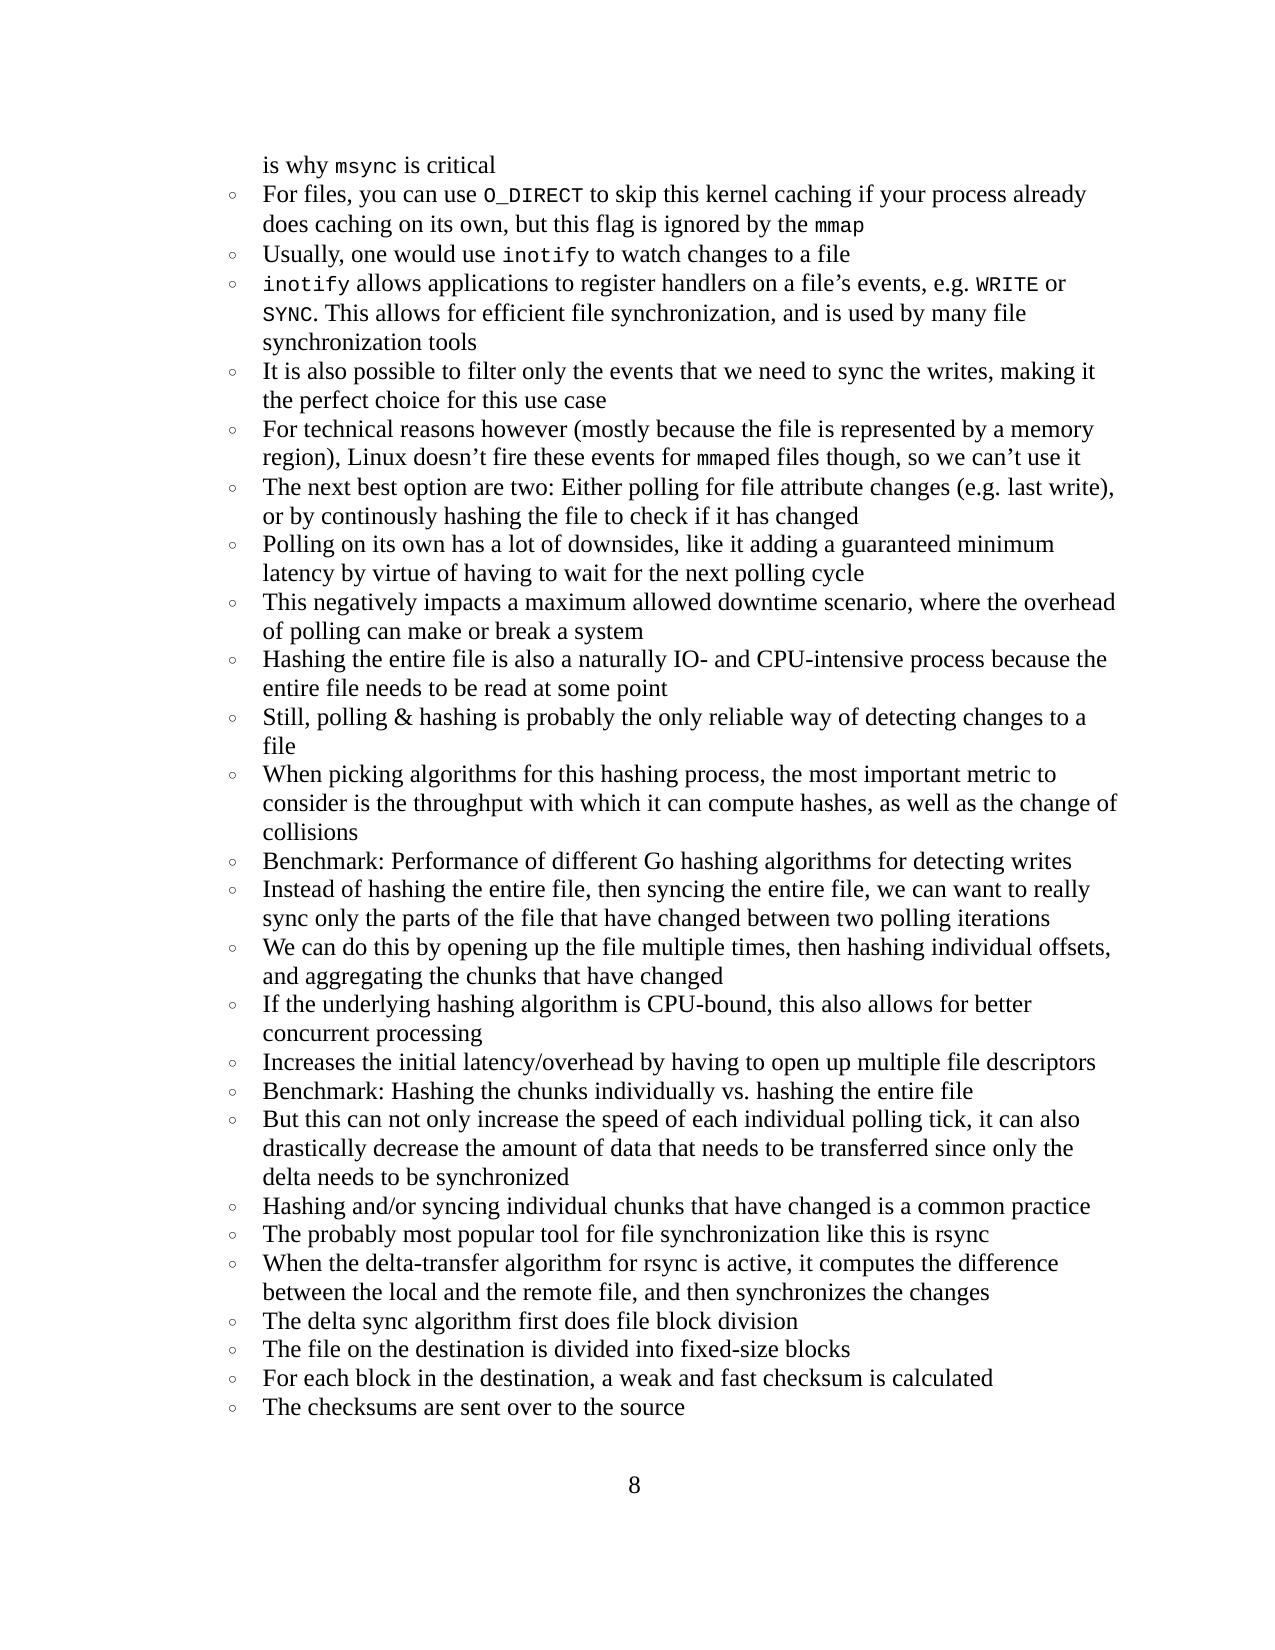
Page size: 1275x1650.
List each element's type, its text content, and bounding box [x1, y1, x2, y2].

list For files, you can use O_DIRECT to skip this kernel caching if your process already does caching on its own, but this flag is ignored by the mmap [225, 179, 1125, 239]
list When the delta-transfer algorithm for rsync is active, it computes the difference between the local and the remote file, and then synchronizes the changes [225, 1248, 1125, 1306]
list We can do this by opening up the file multiple times, then hashing individual offsets, and aggregating the chunks that have changed [225, 932, 1125, 989]
list Increases the initial latency/overhead by having to open up multiple file descriptors [225, 1047, 1125, 1076]
list Hashing and/or syncing individual chunks that have changed is a common practice [225, 1191, 1125, 1219]
list Polling on its own has a lot of downsides, like it adding a guaranteed minimum latency by virtue of having to wait for the next polling cycle [225, 529, 1125, 587]
list Hashing the entire file is also a naturally IO- and CPU-intensive process because the entire file needs to be read at some point [225, 644, 1125, 702]
list Benchmark: Performance of different Go hashing algorithms for detecting writes [225, 846, 1125, 874]
list The file on the destination is divided into fixed-size blocks [225, 1334, 1125, 1363]
list Still, polling & hashing is probably the only reliable way of detecting changes to a file [225, 702, 1125, 759]
list The checksums are sent over to the source [225, 1392, 1125, 1421]
list The next best option are two: Either polling for file attribute changes (e.g. last write), or by continously hashing the file to check if it has changed [225, 472, 1125, 529]
list is why msync is critical [225, 150, 1125, 179]
list The delta sync algorithm first does file block division [225, 1306, 1125, 1334]
list This negatively impacts a maximum allowed downtime scenario, where the overhead of polling can make or break a system [225, 587, 1125, 644]
list Instead of hashing the entire file, then syncing the entire file, we can want to really sync only the parts of the file that have changed between two polling iterations [225, 874, 1125, 932]
list Benchmark: Hashing the chunks individually vs. hashing the entire file [225, 1076, 1125, 1104]
list But this can not only increase the speed of each individual polling tick, it can also drastically decrease the amount of data that needs to be transferred since only the delta needs to be synchronized [225, 1104, 1125, 1191]
list It is also possible to filter only the events that we need to sync the writes, making it the perfect choice for this use case [225, 356, 1125, 414]
list The probably most popular tool for file synchronization like this is rsync [225, 1219, 1125, 1248]
list Usually, one would use inotify to watch changes to a file [225, 239, 1125, 268]
list If the underlying hashing algorithm is CPU-bound, this also allows for better concurrent processing [225, 989, 1125, 1047]
list inotify allows applications to register handlers on a file’s events, e.g. WRITE or SYNC. This allows for efficient file synchronization, and is used by many file synchronization tools [225, 268, 1125, 356]
list When picking algorithms for this hashing process, the most important metric to consider is the throughput with which it can compute hashes, as well as the change of collisions [225, 759, 1125, 846]
list For each block in the destination, a weak and fast checksum is calculated [225, 1363, 1125, 1392]
list For technical reasons however (mostly because the file is represented by a memory region), Linux doesn’t fire these events for mmaped files though, so we can’t use it [225, 414, 1125, 472]
